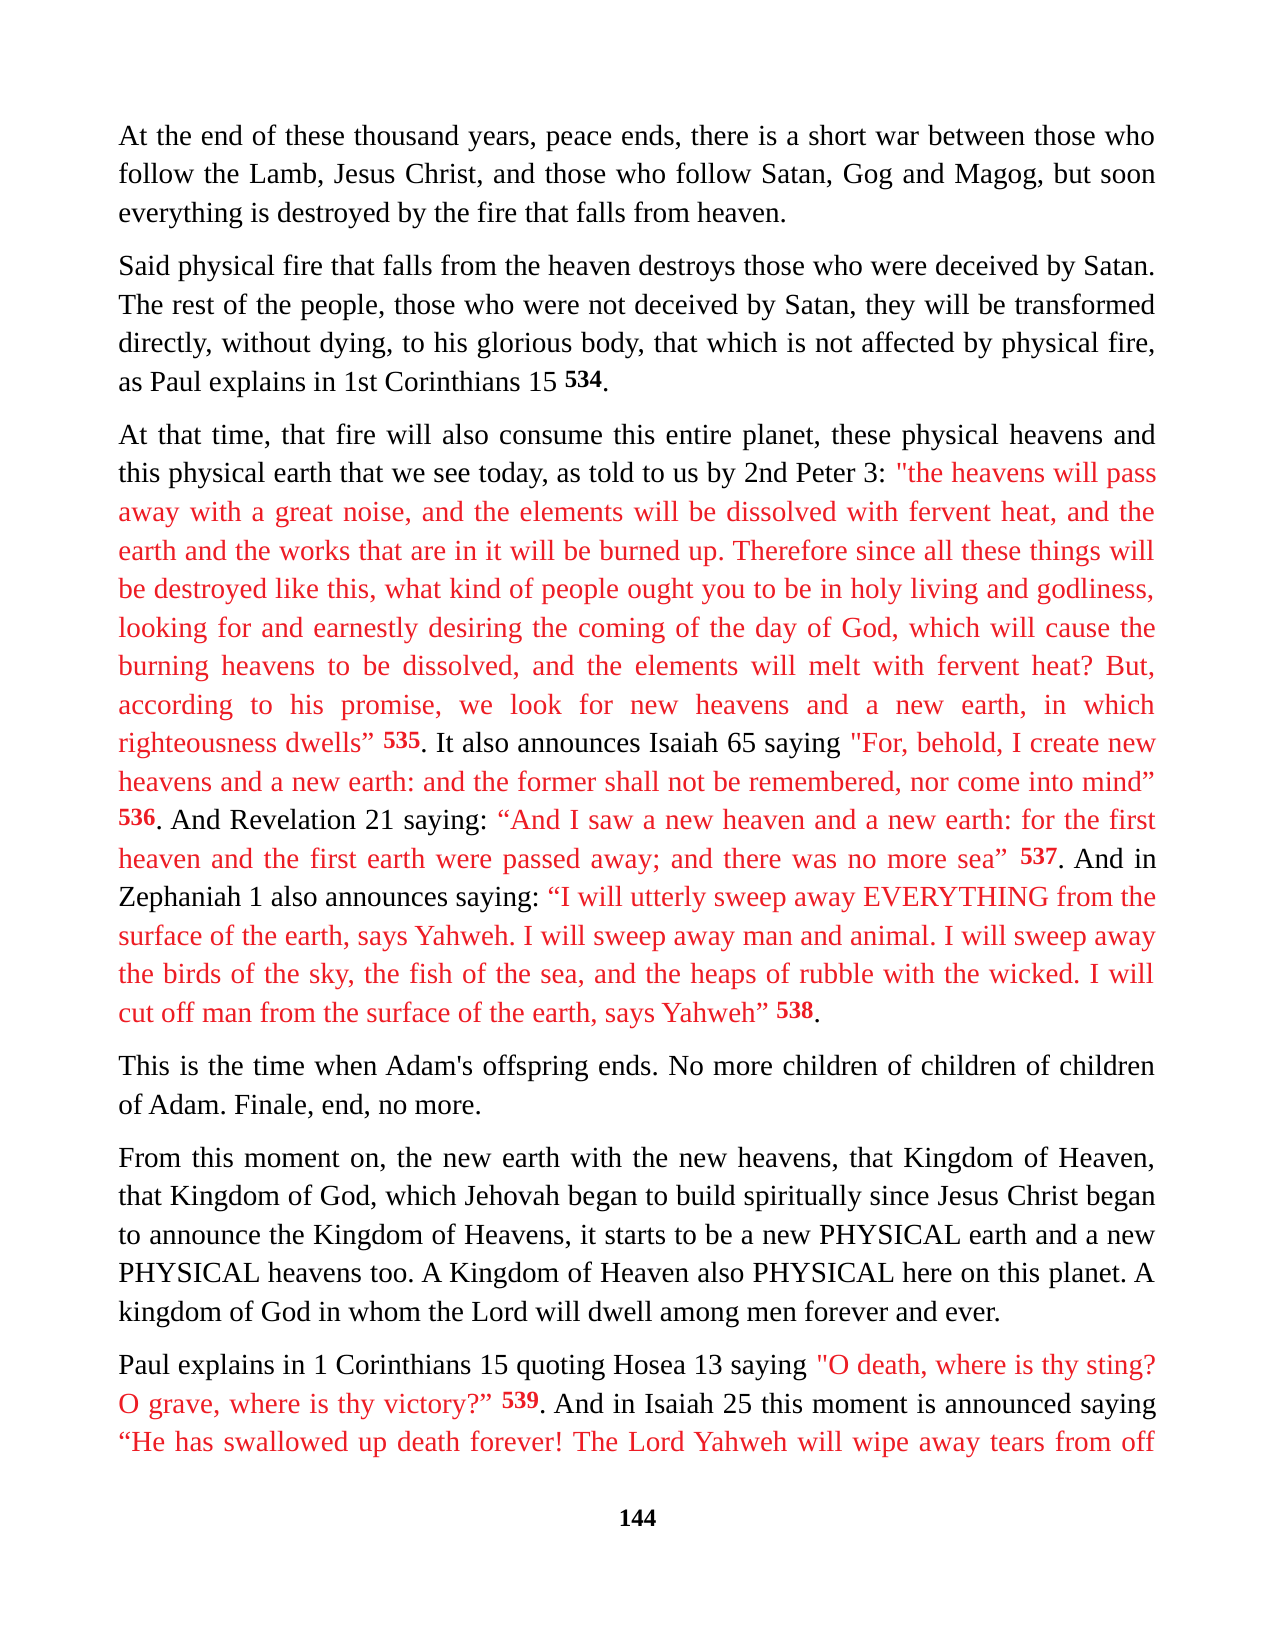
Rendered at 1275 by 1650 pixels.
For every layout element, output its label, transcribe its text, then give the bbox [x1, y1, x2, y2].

text This is the time when Adam's offspring ends. No more children of children of children of Adam. Finale, end, no more. [118, 1048, 1157, 1120]
text At the end of these thousand years, peace ends, there is a short war between those who follow the Lamb, Jesus Christ, and those who follow Satan, Gog and Magog, but soon everything is destroyed by the fire that falls from heaven. [118, 118, 1157, 229]
text Said physical fire that falls from the heaven destroys those who were deceived by Satan. The rest of the people, those who were not deceived by Satan, they will be transformed directly, without dying, to his glorious body, that which is not affected by physical fire, as Paul explains in 1st Corinthians 15 . [118, 248, 1157, 397]
text From this moment on, the new earth with the new heavens, that Kingdom of Heaven, that Kingdom of God, which Jehovah began to build spiritually since Jesus Christ began to announce the Kingdom of Heavens, it starts to be a new PHYSICAL earth and a new PHYSICAL heavens too. A Kingdom of Heaven also PHYSICAL here on this planet. A kingdom of God in whom the Lord will dwell among men forever and ever. [118, 1140, 1157, 1328]
text At that time, that fire will also consume this entire planet, these physical heavens and this physical earth that we see today, as told to us by 2nd Peter 3: "the heavens will pass away with a great noise, and the elements will be dissolved with fervent heat, and the earth and the works that are in it will be burned up. Therefore since all these things will be destroyed like this, what kind of people ought you to be in holy living and godliness, looking for and earnestly desiring the coming of the day of God, which will cause the burning heavens to be dissolved, and the elements will melt with fervent heat? But, according to his promise, we look for new heavens and a new earth, in which righteousness dwells” . It also announces Isaiah 65 saying "For, behold, I create new heavens and a new earth: and the former shall not be remembered, nor come into mind” . And Revelation 21 saying: “And I saw a new heaven and a new earth: for the first heaven and the first earth were passed away; and there was no more sea” . And in Zephaniah 1 also announces saying: “I will utterly sweep away EVERYTHING from the surface of the earth, says Yahweh. I will sweep away man and animal. I will sweep away the birds of the sky, the fish of the sea, and the heaps of rubble with the wicked. I will cut off man from the surface of the earth, says Yahweh” . [118, 417, 1157, 1029]
text Paul explains in 1 Corinthians 15 quoting Hosea 13 saying "O death, where is thy sting? O grave, where is thy victory?” . And in Isaiah 25 this moment is announced saying “He has swallowed up death forever! The Lord Yahweh will wipe away tears from off [118, 1347, 1157, 1458]
